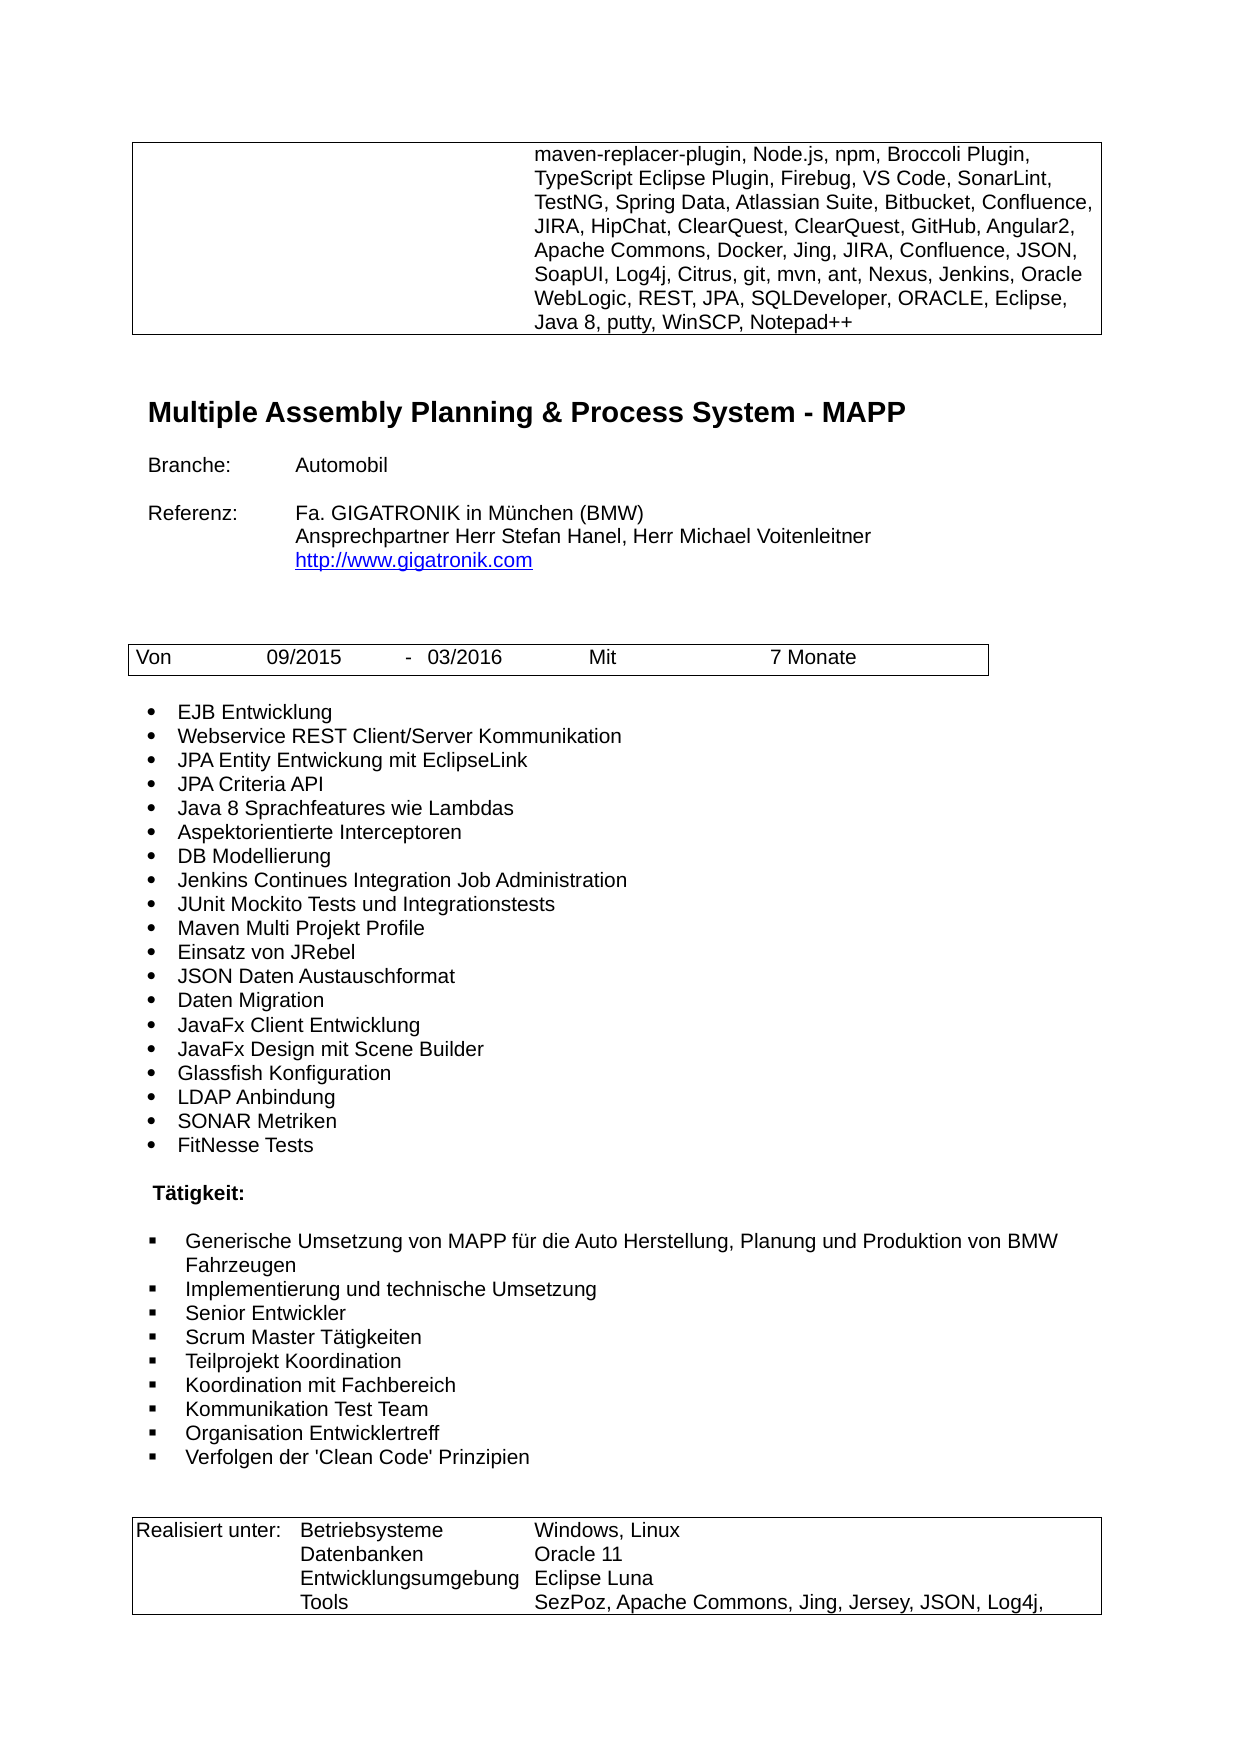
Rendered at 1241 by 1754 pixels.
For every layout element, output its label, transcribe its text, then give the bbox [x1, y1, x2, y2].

list Koordination mit Fachbereich [148, 1373, 1110, 1397]
list JavaFx Client Entwicklung [148, 1012, 1110, 1036]
list Senior Entwickler [148, 1301, 1110, 1325]
list Maven Multi Projekt Profile [148, 916, 1110, 940]
text Branche: Automobil [148, 452, 1110, 476]
list Organisation Entwicklertreff [148, 1421, 1110, 1445]
table_header 7 Monate [763, 645, 988, 674]
text Ansprechpartner Herr Stefan Hanel, Herr Michael Voitenleitner [148, 524, 1110, 548]
list JPA Criteria API [148, 772, 1110, 796]
list Aspektorientierte Interceptoren [148, 820, 1110, 844]
subtitle Multiple Assembly Planning & Process System - MAPP [148, 395, 1110, 428]
list Jenkins Continues Integration Job Administration [148, 868, 1110, 892]
text Referenz: Fa. GIGATRONIK in München (BMW) [148, 500, 1110, 524]
list Scrum Master Tätigkeiten [148, 1325, 1110, 1349]
list Glassfish Konfiguration [148, 1061, 1110, 1084]
list Generische Umsetzung von MAPP für die Auto Herstellung, Planung und Produktion von BMW Fahrzeugen [148, 1229, 1110, 1277]
table_cell Entwicklungsumgebung Tools [297, 1566, 531, 1614]
table_header Windows, Linux Oracle 11 [531, 1518, 1101, 1566]
list Einsatz von JRebel [148, 940, 1110, 964]
list Java 8 Sprachfeatures wie Lambdas [148, 796, 1110, 820]
list Teilprojekt Koordination [148, 1349, 1110, 1373]
list Kommunikation Test Team [148, 1397, 1110, 1421]
table_header Betriebsysteme Datenbanken [297, 1518, 531, 1566]
list JSON Daten Austauschformat [148, 964, 1110, 988]
list LDAP Anbindung [148, 1084, 1110, 1109]
text Tätigkeit: [152, 1181, 1110, 1205]
list Daten Migration [148, 988, 1110, 1012]
list DB Modellierung [148, 844, 1110, 868]
table_cell [133, 143, 297, 333]
table_header Von [129, 645, 259, 674]
table_header - [398, 645, 420, 674]
table_header 09/2015 [259, 645, 398, 674]
list FitNesse Tests [148, 1133, 1110, 1157]
list JPA Entity Entwickung mit EclipseLink [148, 748, 1110, 772]
list EJB Entwicklung [148, 699, 1110, 724]
list JUnit Mockito Tests und Integrationstests [148, 892, 1110, 916]
list Verfolgen der 'Clean Code' Prinzipien [148, 1445, 1110, 1469]
table_header Realisiert unter: [133, 1518, 297, 1566]
table_cell [133, 1566, 297, 1614]
table_cell maven-replacer-plugin, Node.js, npm, Broccoli Plugin, TypeScript Eclipse Plugin, Firebug, VS Code, SonarLint, TestNG, Spring Data, Atlassian Suite, Bitbucket, Confluence, JIRA, HipChat, ClearQuest, ClearQuest, GitHub, Angular2, Apache Commons, Docker, Jing, JIRA, Confluence, JSON, SoapUI, Log4j, Citrus, git, mvn, ant, Nexus, Jenkins, Oracle WebLogic, REST, JPA, SQLDeveloper, ORACLE, Eclipse, Java 8, putty, WinSCP, Notepad++ [531, 143, 1101, 333]
table_cell Eclipse Luna SezPoz, Apache Commons, Jing, Jersey, JSON, Log4j, [531, 1566, 1101, 1614]
list Webservice REST Client/Server Kommunikation [148, 724, 1110, 748]
text http://www.gigatronik.com [221, 548, 1110, 572]
list Implementierung und technische Umsetzung [148, 1277, 1110, 1301]
table_cell [297, 143, 531, 333]
table_header Mit [581, 645, 762, 674]
list JavaFx Design mit Scene Builder [148, 1036, 1110, 1061]
list SONAR Metriken [148, 1109, 1110, 1133]
table_header 03/2016 [420, 645, 581, 674]
